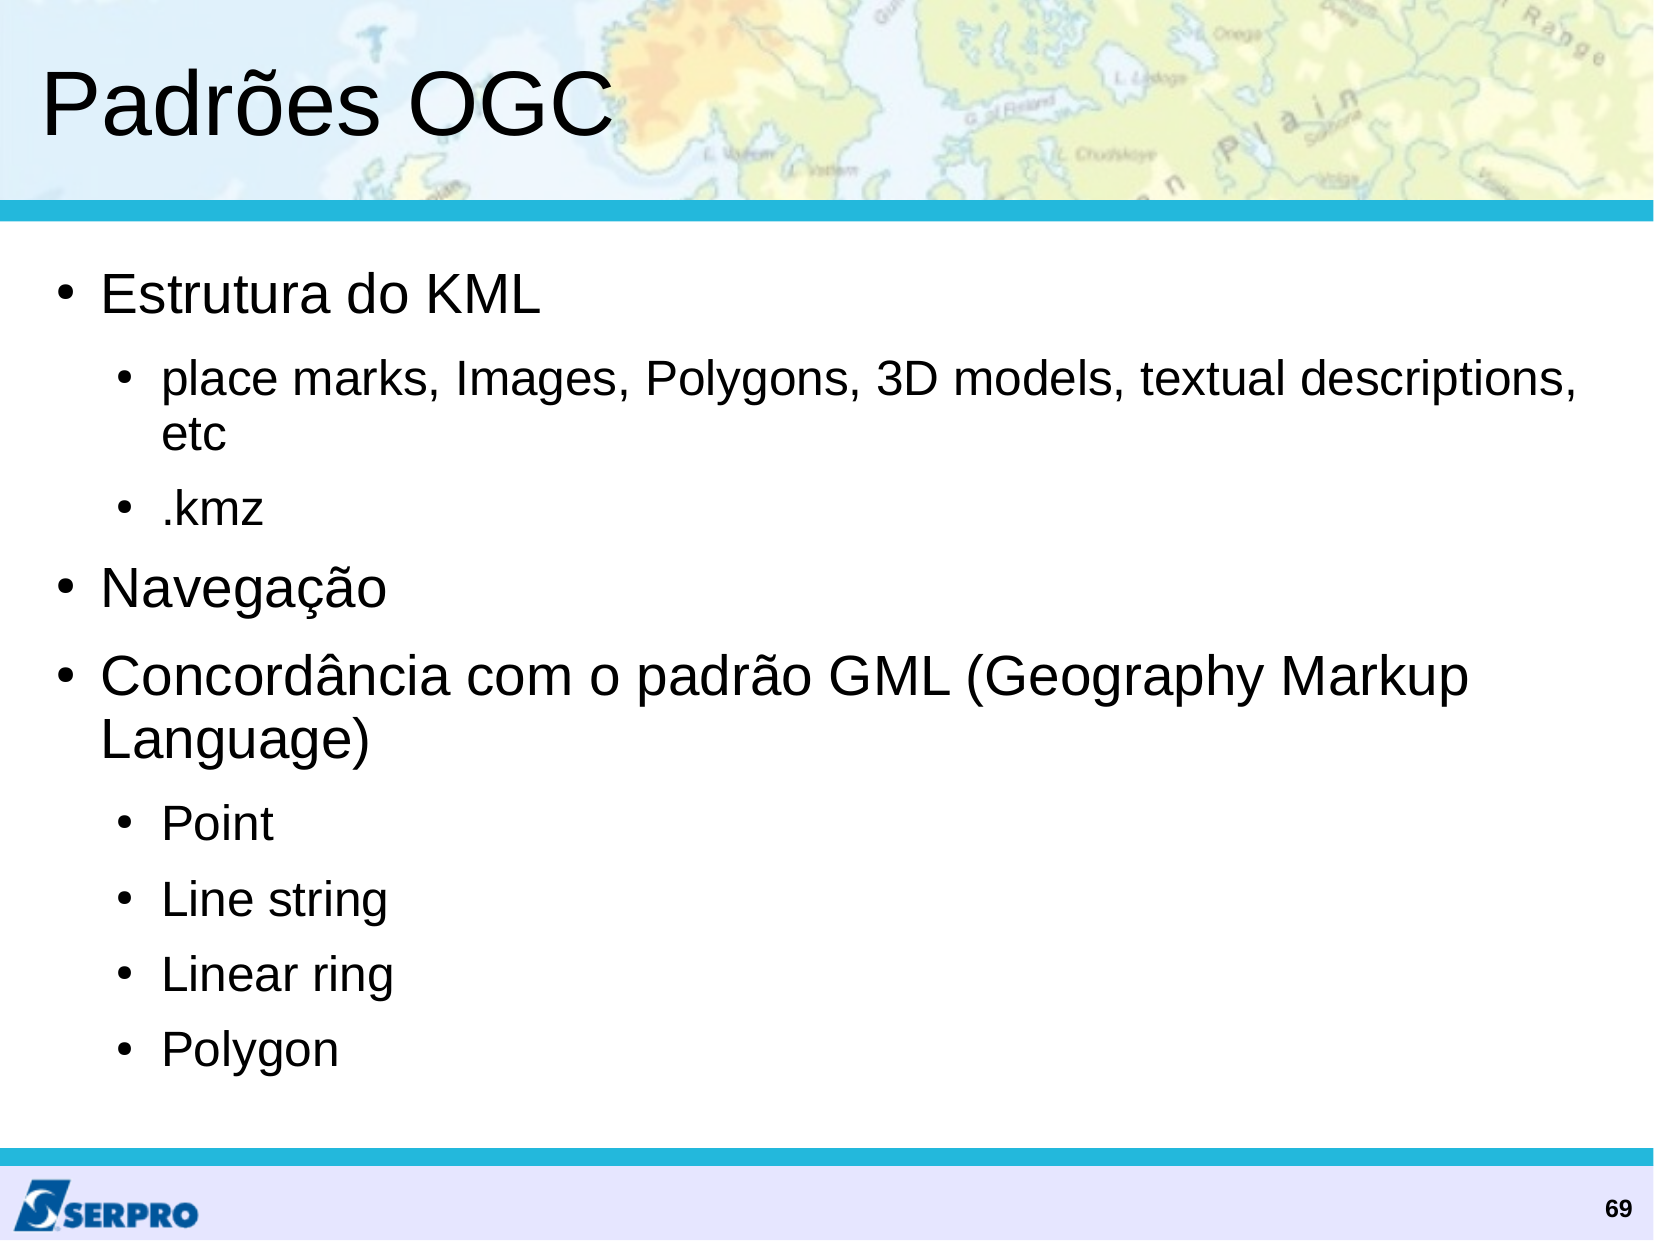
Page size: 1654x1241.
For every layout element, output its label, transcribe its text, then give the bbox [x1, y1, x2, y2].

picture [10, 1177, 201, 1235]
list Estrutura do KML place marks, Images, Polygons, 3D models, textual descriptions, etc .kmz Navegação Concordância com o padrão GML (Geography Markup Language) Point Line string Linear ring Polygon [40, 261, 1616, 1081]
title Padrões OGC [40, 49, 1614, 159]
